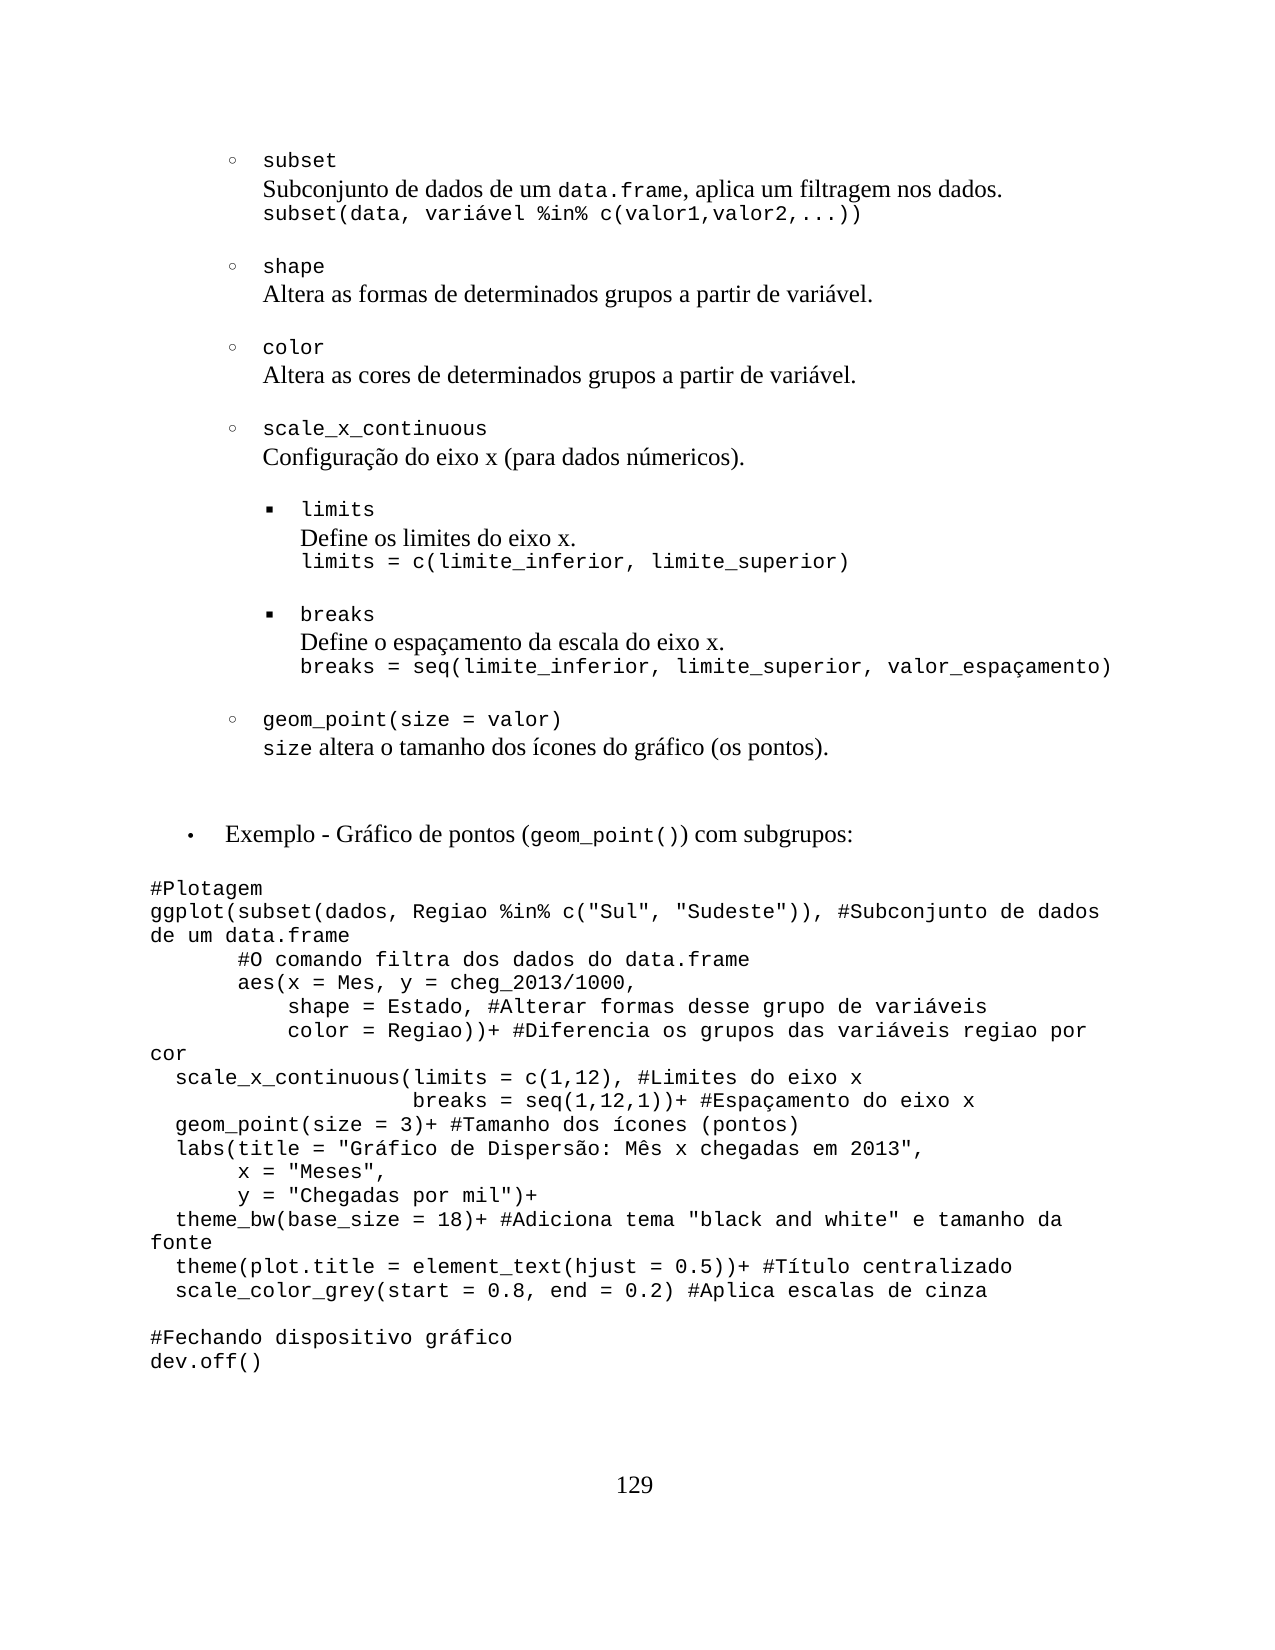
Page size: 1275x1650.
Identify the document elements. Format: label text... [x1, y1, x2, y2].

text #O comando filtra dos dados do data.frame [150, 949, 1125, 972]
list color Altera as cores de determinados grupos a partir de variável. [225, 337, 1125, 418]
text ggplot(subset(dados, Regiao %in% c("Sul", "Sudeste")), #Subconjunto de dados de um data.frame [150, 901, 1125, 949]
list shape Altera as formas de determinados grupos a partir de variável. [225, 256, 1125, 337]
text breaks = seq(1,12,1))+ #Espaçamento do eixo x [150, 1091, 1125, 1114]
text scale_x_continuous(limits = c(1,12), #Limites do eixo x [150, 1067, 1125, 1091]
list Exemplo - Gráfico de pontos (geom_point()) com subgrupos: [187, 819, 1125, 878]
list geom_point(size = valor) size altera o tamanho dos ícones do gráfico (os pontos). [225, 709, 1125, 791]
text #Fechando dispositivo gráfico [150, 1327, 1125, 1351]
text shape = Estado, #Alterar formas desse grupo de variáveis [150, 996, 1125, 1019]
list limits Define os limites do eixo x. limits = c(limite_inferior, limite_superior) [262, 499, 1125, 604]
text theme_bw(base_size = 18)+ #Adiciona tema "black and white" e tamanho da fonte [150, 1209, 1125, 1256]
text theme(plot.title = element_text(hjust = 0.5))+ #Título centralizado [150, 1256, 1125, 1280]
text labs(title = "Gráfico de Dispersão: Mês x chegadas em 2013", [150, 1138, 1125, 1161]
text x = "Meses", [150, 1161, 1125, 1185]
list subset Subconjunto de dados de um data.frame, aplica um filtragem nos dados. subset(data, variável %in% c(valor1,valor2,...)) [225, 150, 1125, 256]
text geom_point(size = 3)+ #Tamanho dos ícones (pontos) [150, 1114, 1125, 1138]
list breaks Define o espaçamento da escala do eixo x. breaks = seq(limite_inferior, limite_superior, valor_espaçamento) [262, 604, 1125, 709]
list scale_x_continuous Configuração do eixo x (para dados númericos). [225, 418, 1125, 499]
text scale_color_grey(start = 0.8, end = 0.2) #Aplica escalas de cinza [150, 1280, 1125, 1303]
text dev.off() [150, 1351, 1125, 1374]
text aes(x = Mes, y = cheg_2013/1000, [150, 972, 1125, 996]
text #Plotagem [150, 878, 1125, 901]
text y = "Chegadas por mil")+ [150, 1185, 1125, 1209]
text color = Regiao))+ #Diferencia os grupos das variáveis regiao por cor [150, 1019, 1125, 1067]
